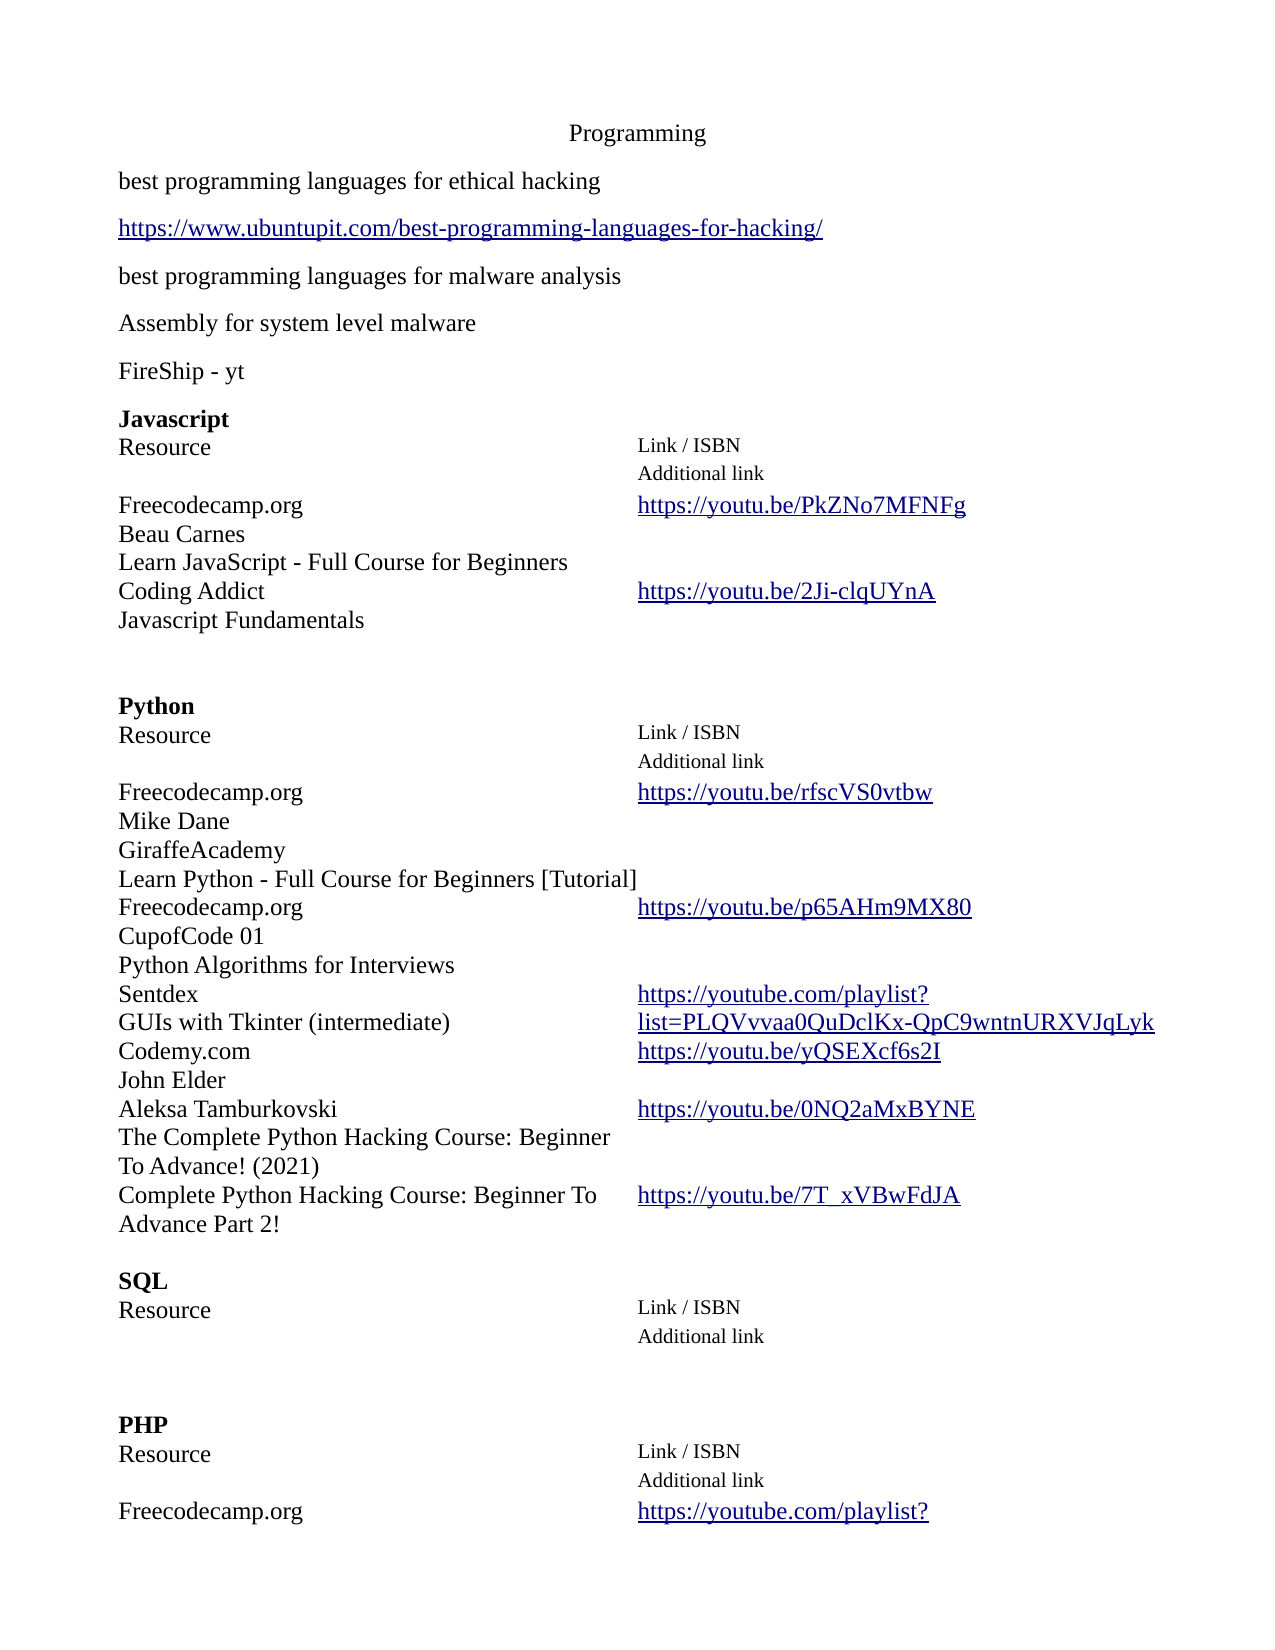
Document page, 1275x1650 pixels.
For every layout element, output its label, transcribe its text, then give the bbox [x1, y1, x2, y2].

table_cell Resource [118, 1439, 637, 1467]
table_cell https://youtube.com/playlist?list=PLQVvvaa0QuDclKx-QpC9wntnURXVJqLyk [638, 979, 1157, 1036]
table_cell Freecodecamp.org Mike Dane GiraffeAcademy Learn Python - Full Course for Beginners [Tutorial] [118, 778, 637, 892]
table_cell [638, 634, 1157, 662]
table_cell [118, 461, 637, 490]
text best programming languages for malware analysis [118, 261, 1157, 290]
table_cell https://youtube.com/playlist? [638, 1496, 1157, 1525]
table_cell PHP [118, 1410, 637, 1439]
table_cell [118, 749, 637, 777]
table_cell Freecodecamp.org Beau Carnes Learn JavaScript - Full Course for Beginners [118, 490, 637, 576]
table_cell [638, 1381, 1157, 1410]
table_header Javascript [118, 404, 637, 432]
table_cell Link / ISBN [638, 720, 1157, 749]
table_cell Link / ISBN [638, 1439, 1157, 1467]
text best programming languages for ethical hacking [118, 166, 1157, 194]
table_cell Additional link [638, 461, 1157, 490]
table_cell [638, 663, 1157, 691]
table_cell Resource [118, 720, 637, 749]
table_cell Freecodecamp.org [118, 1496, 637, 1525]
table_cell [638, 1266, 1157, 1295]
table_cell https://youtu.be/rfscVS0vtbw [638, 778, 1157, 892]
table_cell https://youtu.be/yQSEXcf6s2I [638, 1036, 1157, 1094]
table_cell [638, 1410, 1157, 1439]
table_cell Additional link [638, 749, 1157, 777]
table_cell [118, 1324, 637, 1352]
table_cell Additional link [638, 1468, 1157, 1496]
table_cell Link / ISBN [638, 433, 1157, 461]
table_cell Coding Addict Javascript Fundamentals [118, 576, 637, 634]
table_cell Aleksa Tamburkovski The Complete Python Hacking Course: Beginner To Advance! (2021) [118, 1094, 637, 1180]
table_cell Codemy.com John Elder [118, 1036, 637, 1094]
table_cell https://youtu.be/PkZNo7MFNFg [638, 490, 1157, 576]
table_cell https://youtu.be/2Ji-clqUYnA [638, 576, 1157, 634]
text https://www.ubuntupit.com/best-programming-languages-for-hacking/ [118, 213, 1157, 242]
table_cell [118, 1468, 637, 1496]
table_cell Resource [118, 1295, 637, 1324]
table_cell Python [118, 691, 637, 720]
table_cell [118, 634, 637, 662]
table_cell Link / ISBN [638, 1295, 1157, 1324]
table_cell Sentdex GUIs with Tkinter (intermediate) [118, 979, 637, 1036]
table_cell [638, 1238, 1157, 1266]
table_cell [118, 1238, 637, 1266]
table_cell https://youtu.be/0NQ2aMxBYNE [638, 1094, 1157, 1180]
table_cell [638, 691, 1157, 720]
text Programming [118, 118, 1157, 147]
table_cell [638, 1353, 1157, 1381]
text FireShip - yt [118, 356, 1157, 385]
table_cell [118, 1381, 637, 1410]
table_cell Resource [118, 433, 637, 461]
table_cell https://youtu.be/7T_xVBwFdJA [638, 1180, 1157, 1237]
table_header [638, 404, 1157, 432]
table_cell SQL [118, 1266, 637, 1295]
table_cell [118, 1353, 637, 1381]
text Assembly for system level malware [118, 308, 1157, 337]
table_cell Additional link [638, 1324, 1157, 1352]
table_cell Freecodecamp.org CupofCode 01 Python Algorithms for Interviews [118, 893, 637, 979]
table_cell [118, 663, 637, 691]
table_cell https://youtu.be/p65AHm9MX80 [638, 893, 1157, 979]
table_cell Complete Python Hacking Course: Beginner To Advance Part 2! [118, 1180, 637, 1237]
